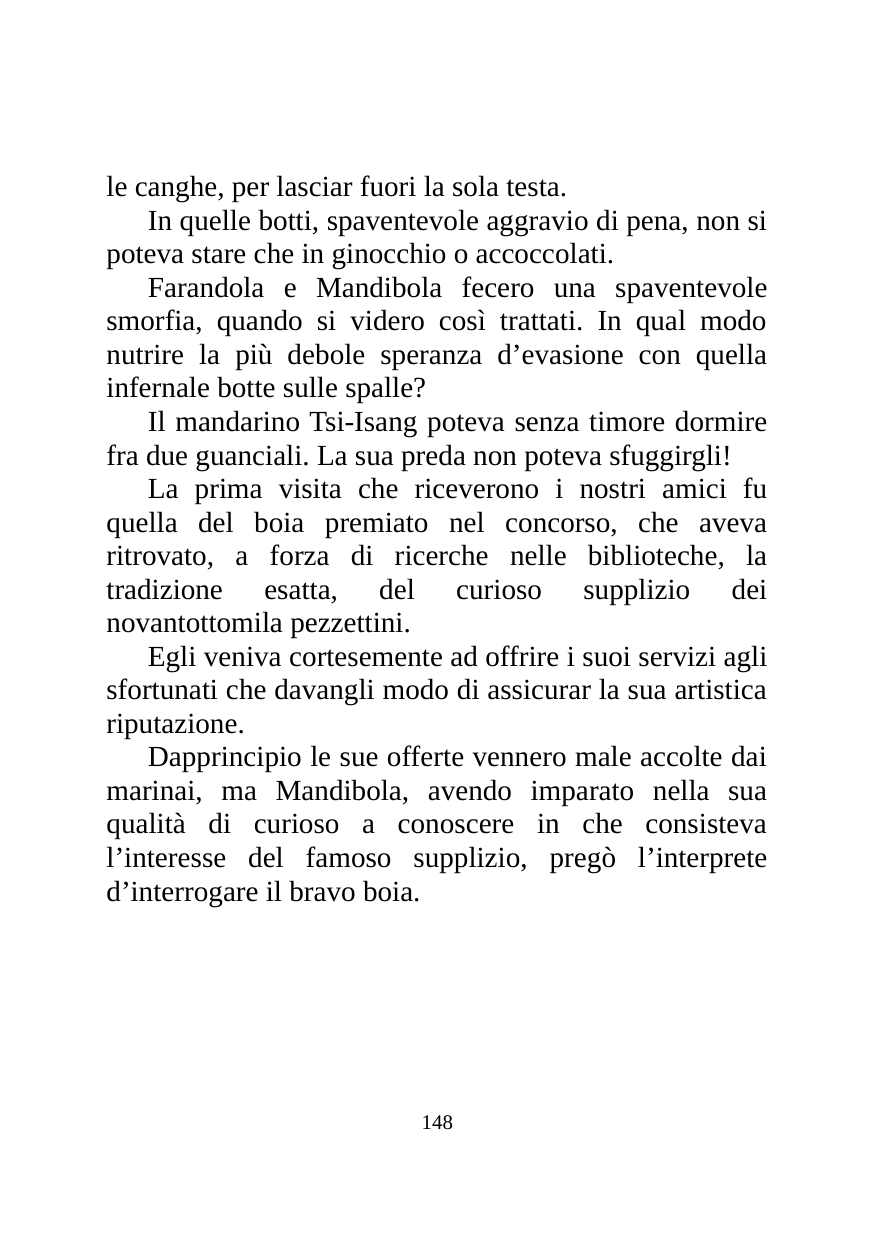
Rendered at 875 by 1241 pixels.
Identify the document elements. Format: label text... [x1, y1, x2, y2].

text Dapprincipio le sue offerte vennero male accolte dai marinai, ma Mandibola, avendo imparato nella sua qualità di curioso a conoscere in che consisteva l’interesse del famoso supplizio, pregò l’interprete d’interrogare il bravo boia. [106, 739, 768, 907]
text In quelle botti, spaventevole aggravio di pena, non si poteva stare che in ginocchio o accoccolati. [106, 203, 768, 270]
text le canghe, per lasciar fuori la sola testa. [106, 169, 768, 203]
text Egli veniva cortesemente ad offrire i suoi servizi agli sfortunati che davangli modo di assicurar la sua artistica riputazione. [106, 639, 768, 739]
text Il mandarino Tsi-Isang poteva senza timore dormire fra due guanciali. La sua preda non poteva sfuggirgli! [106, 404, 768, 471]
text Farandola e Mandibola fecero una spaventevole smorfia, quando si videro così trattati. In qual modo nutrire la più debole speranza d’evasione con quella infernale botte sulle spalle? [106, 270, 768, 404]
text La prima visita che riceverono i nostri amici fu quella del boia premiato nel concorso, che aveva ritrovato, a forza di ricerche nelle biblioteche, la tradizione esatta, del curioso supplizio dei novantottomila pezzettini. [106, 471, 768, 639]
